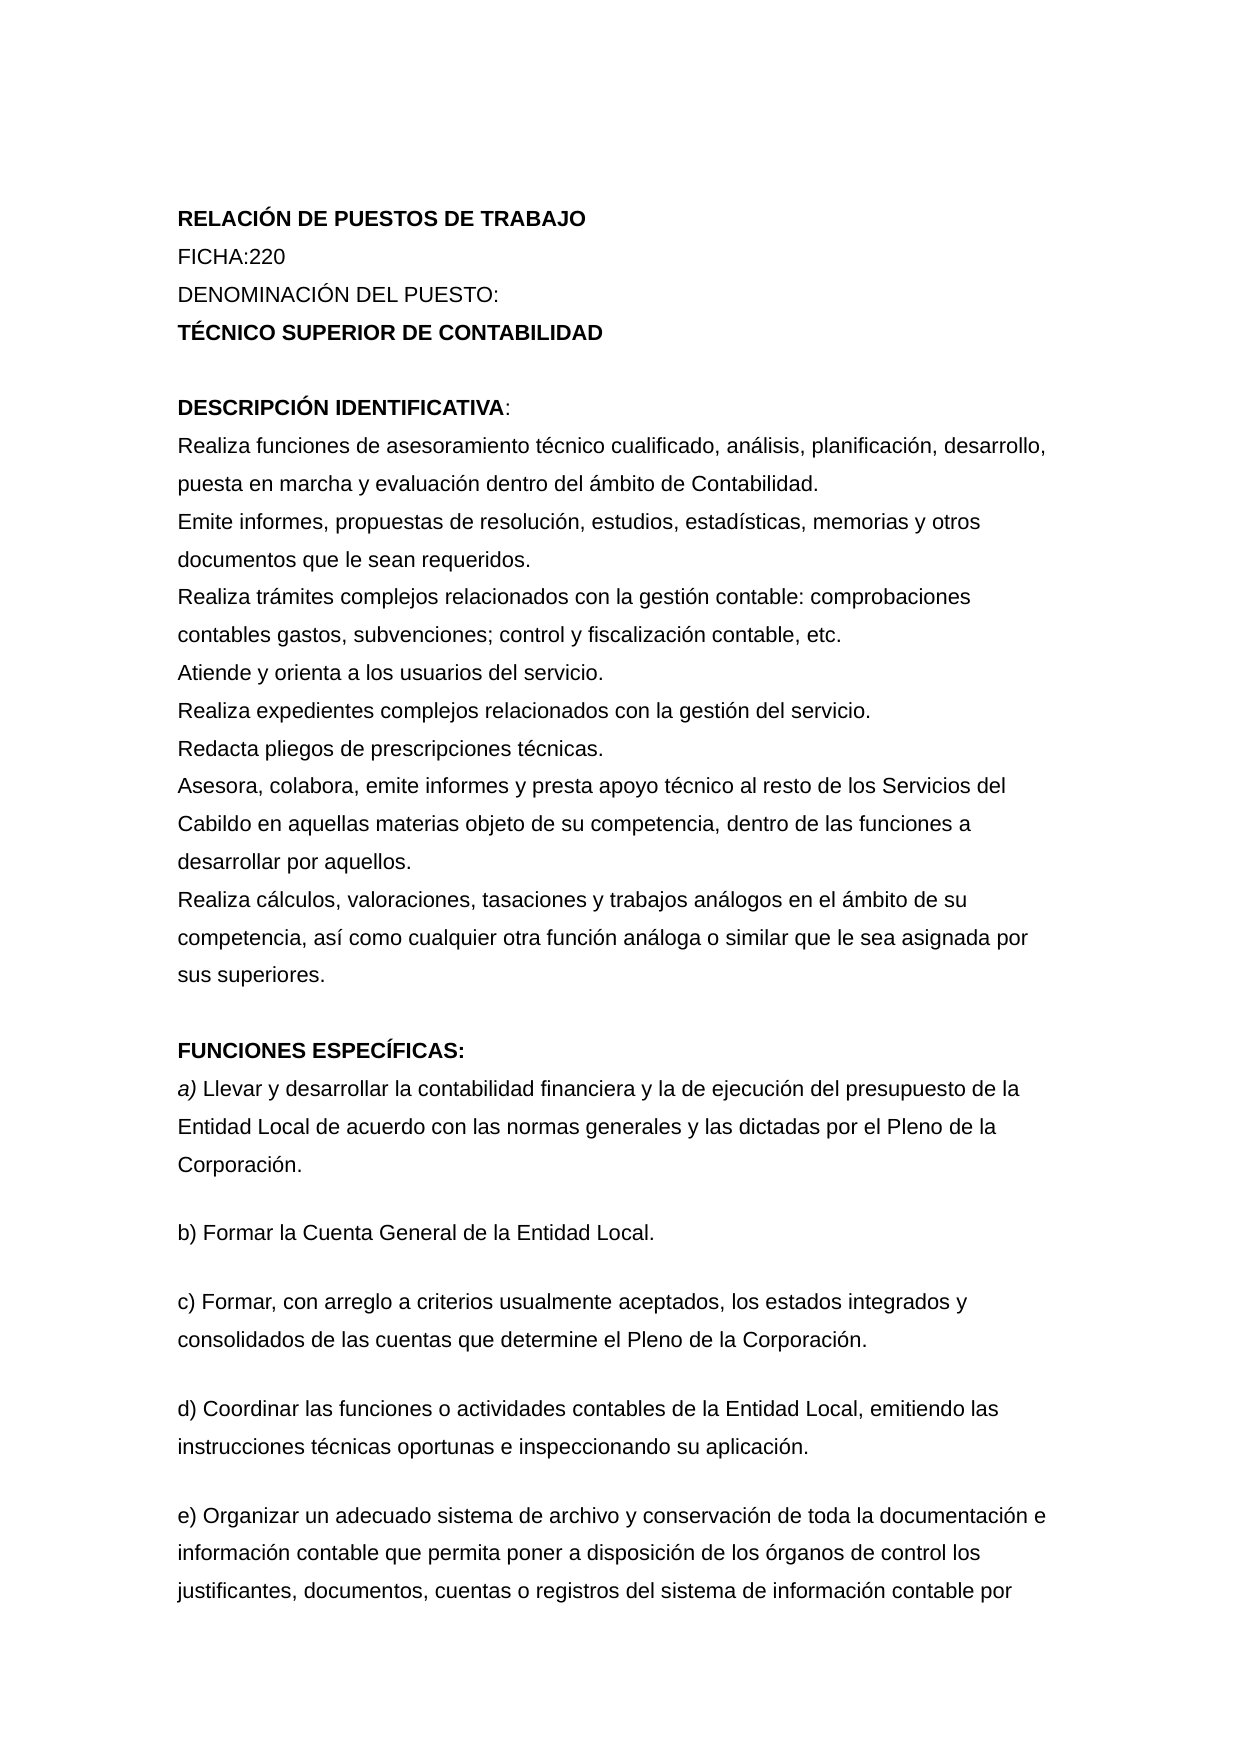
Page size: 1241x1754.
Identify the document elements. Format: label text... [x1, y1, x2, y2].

text FICHA:220 [177, 244, 1063, 269]
text e) Organizar un adecuado sistema de archivo y conservación de toda la documentación e información contable que permita poner a disposición de los órganos de control los justificantes, documentos, cuentas o registros del sistema de información contable por [177, 1502, 1063, 1603]
text FUNCIONES ESPECÍFICAS: [177, 1038, 1063, 1063]
text Realiza funciones de asesoramiento técnico cualificado, análisis, planificación, desarrollo, puesta en marcha y evaluación dentro del ámbito de Contabilidad. [177, 433, 1063, 496]
text a) Llevar y desarrollar la contabilidad financiera y la de ejecución del presupuesto de la Entidad Local de acuerdo con las normas generales y las dictadas por el Pleno de la Corporación. [177, 1076, 1063, 1177]
text Realiza expedientes complejos relacionados con la gestión del servicio. [177, 698, 1063, 723]
text DESCRIPCIÓN IDENTIFICATIVA: [177, 395, 1063, 420]
text Redacta pliegos de prescripciones técnicas. [177, 736, 1063, 761]
text c) Formar, con arreglo a criterios usualmente aceptados, los estados integrados y consolidados de las cuentas que determine el Pleno de la Corporación. [177, 1289, 1063, 1352]
text Emite informes, propuestas de resolución, estudios, estadísticas, memorias y otros documentos que le sean requeridos. [177, 509, 1063, 572]
text Atiende y orienta a los usuarios del servicio. [177, 660, 1063, 685]
text Realiza cálculos, valoraciones, tasaciones y trabajos análogos en el ámbito de su competencia, así como cualquier otra función análoga o similar que le sea asignada por sus superiores. [177, 887, 1063, 988]
text Asesora, colabora, emite informes y presta apoyo técnico al resto de los Servicios del Cabildo en aquellas materias objeto de su competencia, dentro de las funciones a desarrollar por aquellos. [177, 773, 1063, 874]
text TÉCNICO SUPERIOR DE CONTABILIDAD [177, 319, 1063, 345]
text DENOMINACIÓN DEL PUESTO: [177, 282, 1063, 307]
text RELACIÓN DE PUESTOS DE TRABAJO [177, 206, 1063, 231]
text Realiza trámites complejos relacionados con la gestión contable: comprobaciones contables gastos, subvenciones; control y fiscalización contable, etc. [177, 584, 1063, 647]
text b) Formar la Cuenta General de la Entidad Local. [177, 1220, 1063, 1246]
text d) Coordinar las funciones o actividades contables de la Entidad Local, emitiendo las instrucciones técnicas oportunas e inspeccionando su aplicación. [177, 1396, 1063, 1459]
